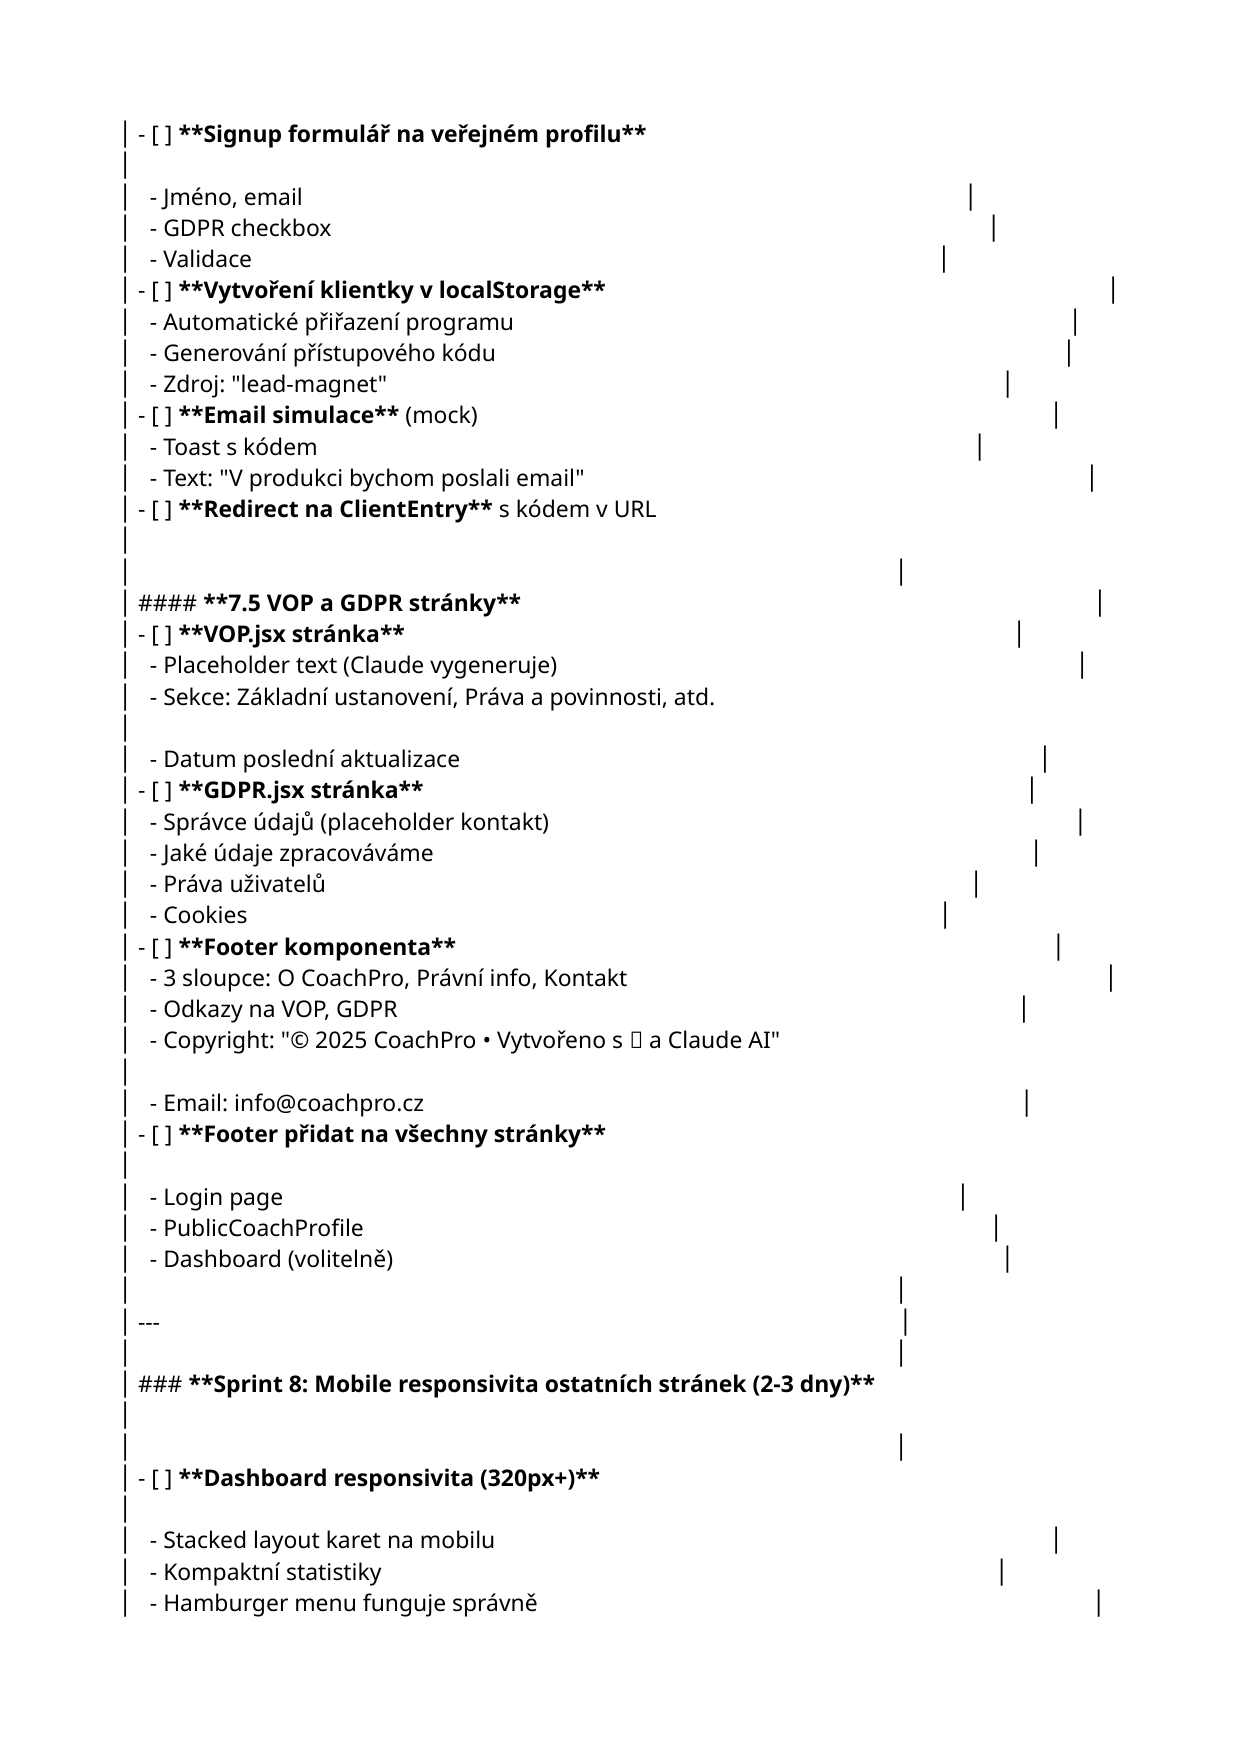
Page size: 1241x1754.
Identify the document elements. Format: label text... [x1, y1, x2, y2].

text │ - GDPR checkbox │ [118, 212, 1122, 243]
text │ - PublicCoachProfile │ [118, 1212, 1122, 1243]
text │ - Odkazy na VOP, GDPR │ [118, 993, 1122, 1024]
text │ - Email: info@coachpro.cz │ [118, 1087, 1122, 1118]
text │ - [ ] **VOP.jsx stránka** │ [118, 618, 1122, 649]
text │ - [ ] **Dashboard responsivita (320px+)** │ [118, 1462, 1122, 1524]
text │ - 3 sloupce: O CoachPro, Právní info, Kontakt │ [118, 962, 1122, 993]
text │ - [ ] **GDPR.jsx stránka** │ [118, 774, 1122, 806]
text │ │ [118, 1431, 1122, 1462]
text │ │ [118, 1337, 1122, 1368]
text │ - [ ] **Footer přidat na všechny stránky** │ [118, 1118, 1122, 1181]
text │ - Práva uživatelů │ [118, 868, 1122, 899]
text │ - [ ] **Footer komponenta** │ [118, 931, 1122, 962]
text │ - Sekce: Základní ustanovení, Práva a povinnosti, atd. │ [118, 681, 1122, 743]
text │ - [ ] **Email simulace** (mock) │ [118, 399, 1122, 431]
text │ - Cookies │ [118, 899, 1122, 931]
text │ - Jméno, email │ [118, 181, 1122, 212]
text │ - Placeholder text (Claude vygeneruje) │ [118, 649, 1122, 681]
text │ - Kompaktní statistiky │ [118, 1556, 1122, 1587]
text │ - Zdroj: "lead-magnet" │ [118, 368, 1122, 399]
text │ - [ ] **Redirect na ClientEntry** s kódem v URL │ [118, 493, 1122, 556]
text │ - Text: "V produkci bychom poslali email" │ [118, 462, 1122, 493]
text │ - Hamburger menu funguje správně │ [118, 1587, 1122, 1618]
text │ - [ ] **Signup formulář na veřejném profilu** │ [118, 118, 1122, 181]
text │ - Toast s kódem │ [118, 431, 1122, 462]
text │ │ [118, 1274, 1122, 1306]
text │ - Login page │ [118, 1181, 1122, 1212]
text │ - Stacked layout karet na mobilu │ [118, 1524, 1122, 1556]
text │ - [ ] **Vytvoření klientky v localStorage** │ [118, 274, 1122, 306]
text │ ### **Sprint 8: Mobile responsivita ostatních stránek (2-3 dny)** │ [118, 1368, 1122, 1431]
text │ - Dashboard (volitelně) │ [118, 1243, 1122, 1274]
text │ #### **7.5 VOP a GDPR stránky** │ [118, 587, 1122, 618]
text │ - Jaké údaje zpracováváme │ [118, 837, 1122, 868]
text │ - Validace │ [118, 243, 1122, 274]
text │ - Automatické přiřazení programu │ [118, 306, 1122, 337]
text │ │ [118, 556, 1122, 587]
text │ - Datum poslední aktualizace │ [118, 743, 1122, 774]
text │ - Copyright: "© 2025 CoachPro • Vytvořeno s 💚 a Claude AI" │ [118, 1024, 1122, 1087]
text │ - Generování přístupového kódu │ [118, 337, 1122, 368]
text │ --- │ [118, 1306, 1122, 1337]
text │ - Správce údajů (placeholder kontakt) │ [118, 806, 1122, 837]
